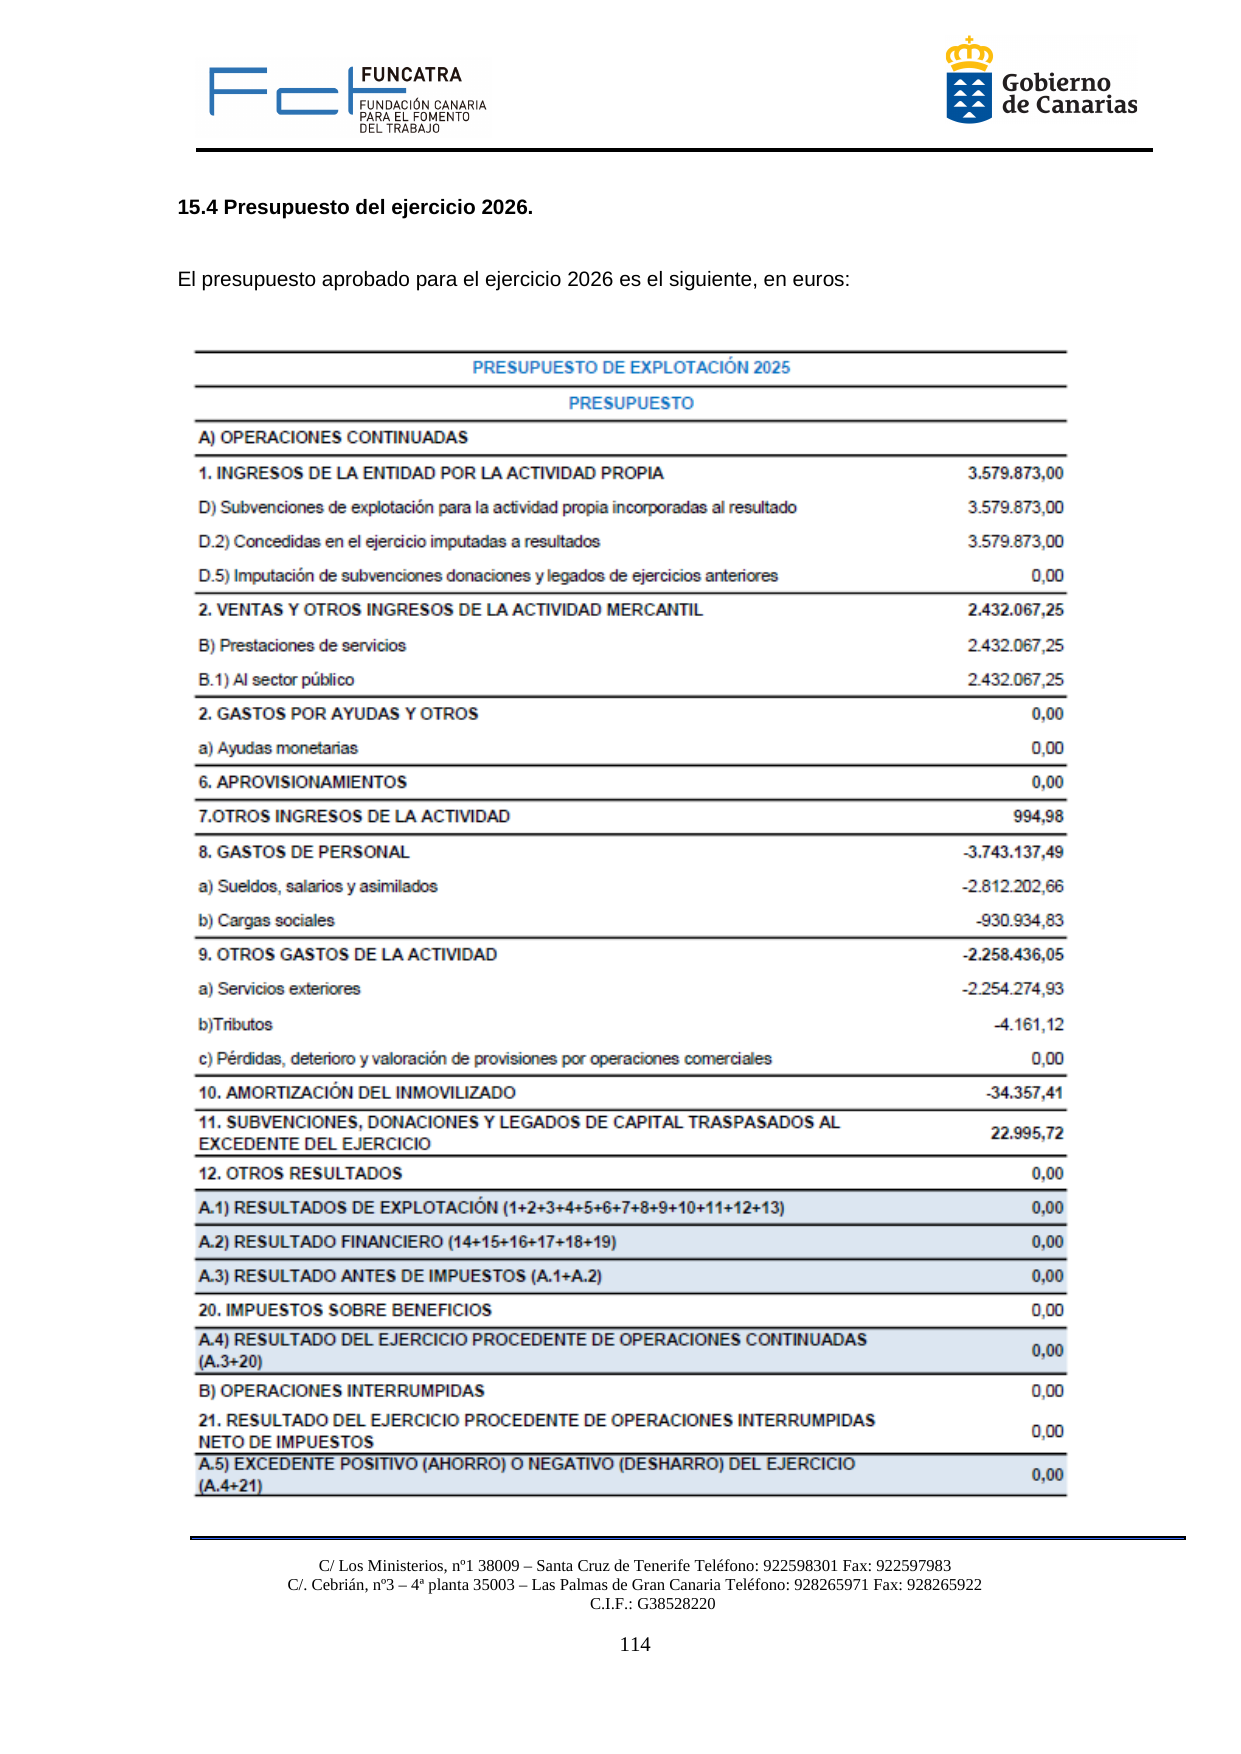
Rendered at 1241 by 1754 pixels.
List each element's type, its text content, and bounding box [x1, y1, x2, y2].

text 15.4 Presupuesto del ejercicio 2026. [177, 194, 1092, 218]
picture [945, 35, 1138, 124]
picture [177, 338, 1093, 1512]
picture [195, 57, 492, 138]
text El presupuesto aprobado para el ejercicio 2026 es el siguiente, en euros: [177, 267, 1092, 291]
